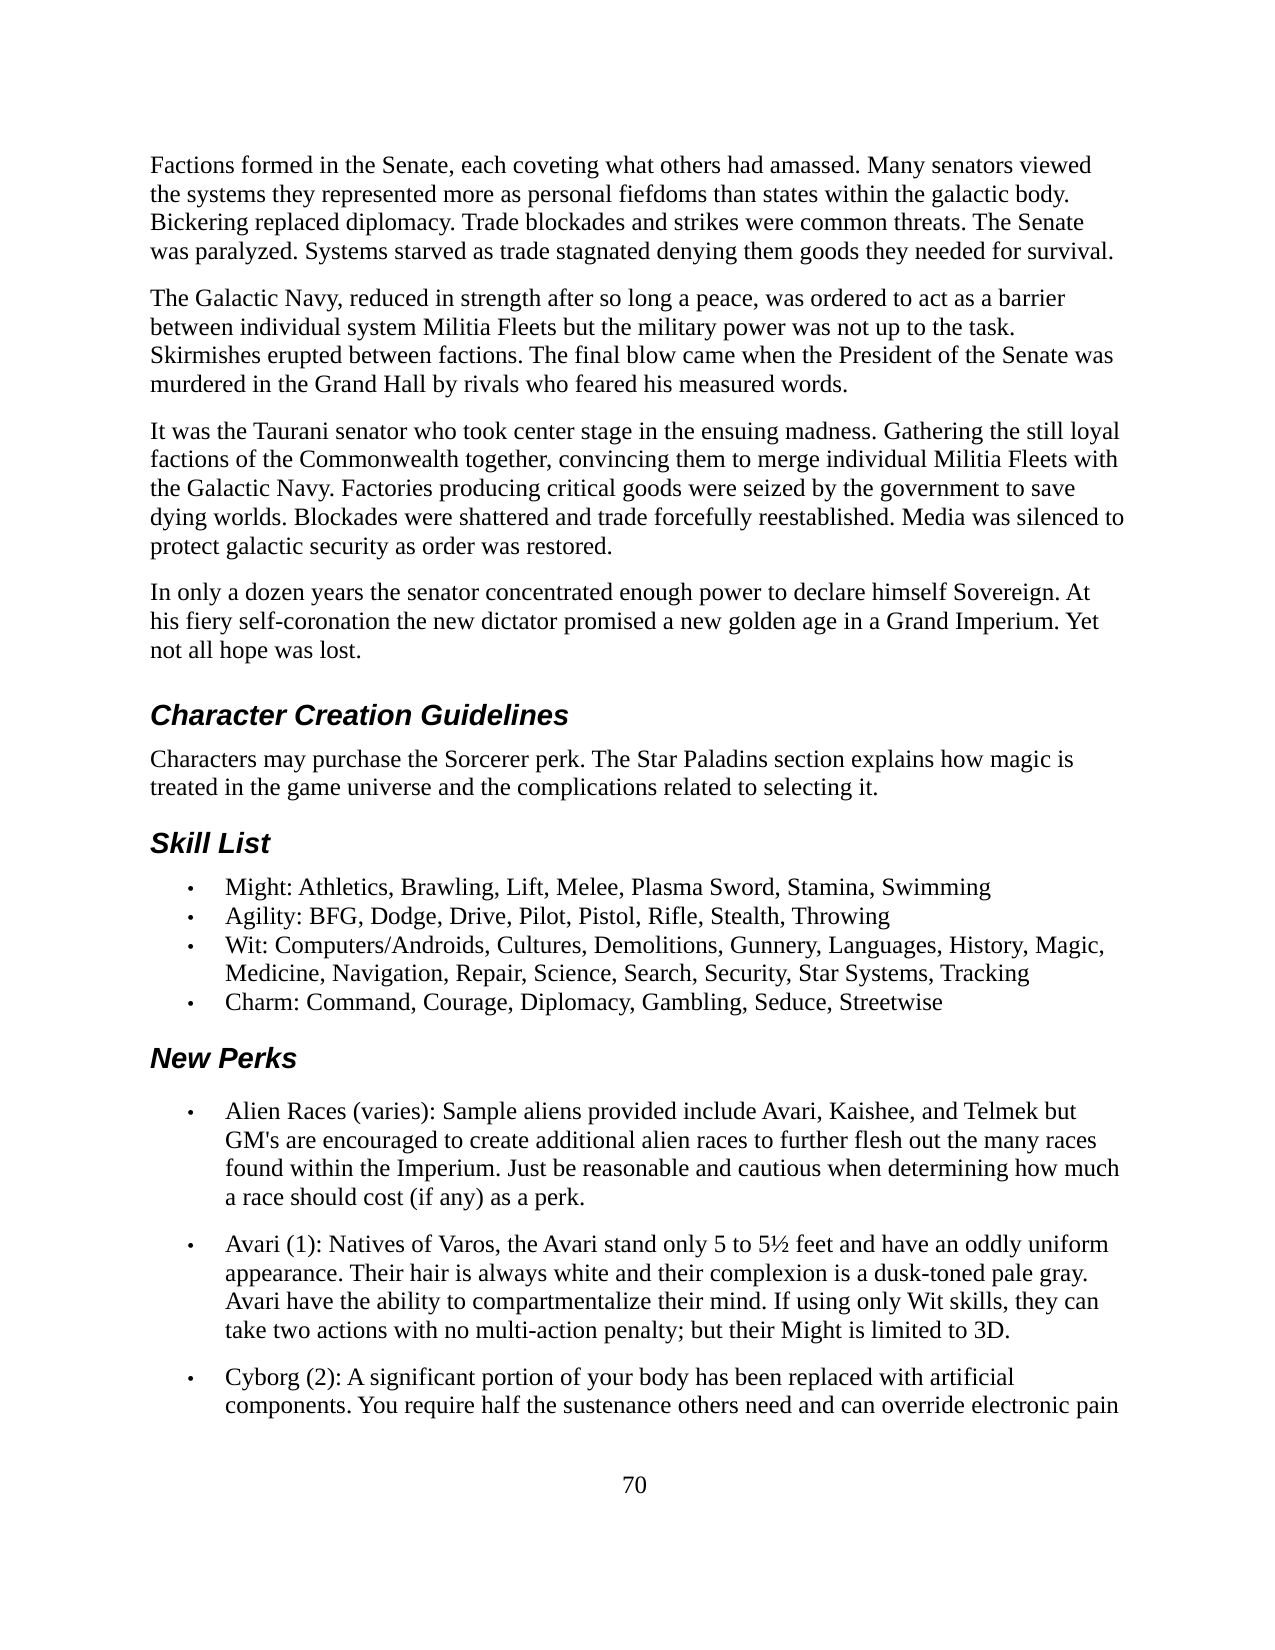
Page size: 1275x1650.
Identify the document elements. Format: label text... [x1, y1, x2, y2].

list Alien Races (varies): Sample aliens provided include Avari, Kaishee, and Telmek but GM's are encouraged to create additional alien races to further flesh out the many races found within the Imperium. Just be reasonable and cautious when determining how much a race should cost (if any) as a perk. [187, 1096, 1125, 1211]
list Charm: Command, Courage, Diplomacy, Gambling, Seduce, Streetwise [187, 987, 1125, 1016]
text In only a dozen years the senator concentrated enough power to declare himself Sovereign. At his fiery self-coronation the new dictator promised a new golden age in a Grand Imperium. Yet not all hope was lost. [150, 577, 1125, 664]
list Avari (1): Natives of Varos, the Avari stand only 5 to 5½ feet and have an oddly uniform appearance. Their hair is always white and their complexion is a dusk-toned pale gray. Avari have the ability to compartmentalize their mind. If using only Wit skills, they can take two actions with no multi-action penalty; but their Might is limited to 3D. [187, 1229, 1125, 1344]
subtitle Character Creation Guidelines [150, 698, 1125, 731]
list Cyborg (2): A significant portion of your body has been replaced with artificial components. You require half the sustenance others need and can override electronic pain [187, 1362, 1125, 1419]
subtitle Skill List [150, 826, 1125, 860]
text Characters may purchase the Sorcerer perk. The Star Paladins section explains how magic is treated in the game universe and the complications related to selecting it. [150, 744, 1125, 801]
subtitle New Perks [150, 1041, 1125, 1074]
list Agility: BFG, Dodge, Drive, Pilot, Pistol, Rifle, Stealth, Throwing [187, 901, 1125, 930]
text The Galactic Navy, reduced in strength after so long a peace, was ordered to act as a barrier between individual system Militia Fleets but the military power was not up to the task. Skirmishes erupted between factions. The final blow came when the President of the Senate was murdered in the Grand Hall by rivals who feared his measured words. [150, 283, 1125, 398]
list Wit: Computers/Androids, Cultures, Demolitions, Gunnery, Languages, History, Magic, Medicine, Navigation, Repair, Science, Search, Security, Star Systems, Tracking [187, 930, 1125, 987]
list Might: Athletics, Brawling, Lift, Melee, Plasma Sword, Stamina, Swimming [187, 872, 1125, 901]
text It was the Taurani senator who took center stage in the ensuing madness. Gathering the still loyal factions of the Commonwealth together, convincing them to merge individual Militia Fleets with the Galactic Navy. Factories producing critical goods were seized by the government to save dying worlds. Blockades were shattered and trade forcefully reestablished. Media was silenced to protect galactic security as order was restored. [150, 416, 1125, 559]
text Factions formed in the Senate, each coveting what others had amassed. Many senators viewed the systems they represented more as personal fiefdoms than states within the galactic body. Bickering replaced diplomacy. Trade blockades and strikes were common threats. The Senate was paralyzed. Systems starved as trade stagnated denying them goods they needed for survival. [150, 150, 1125, 265]
